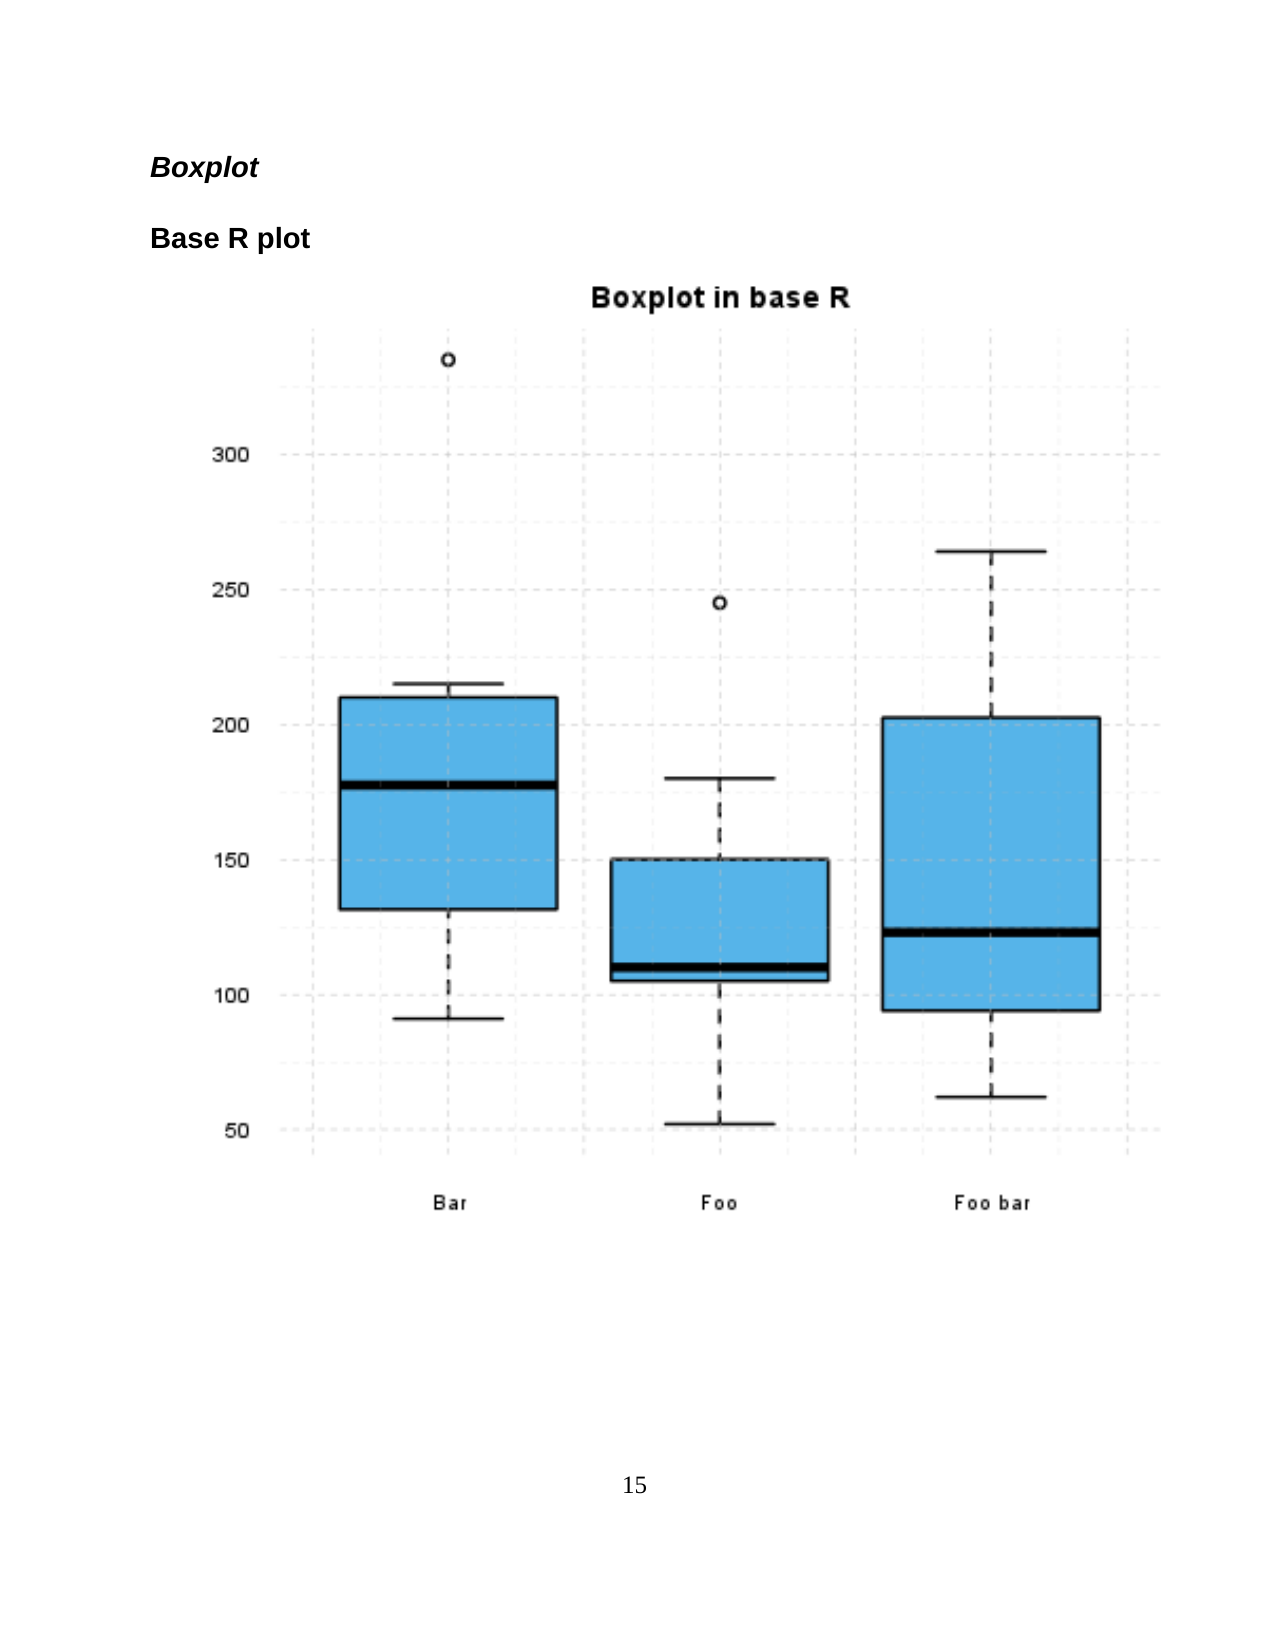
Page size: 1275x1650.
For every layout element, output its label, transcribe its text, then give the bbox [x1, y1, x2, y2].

subtitle Boxplot [150, 150, 1125, 183]
picture [150, 267, 1163, 1280]
subtitle Base R plot [150, 221, 1125, 254]
